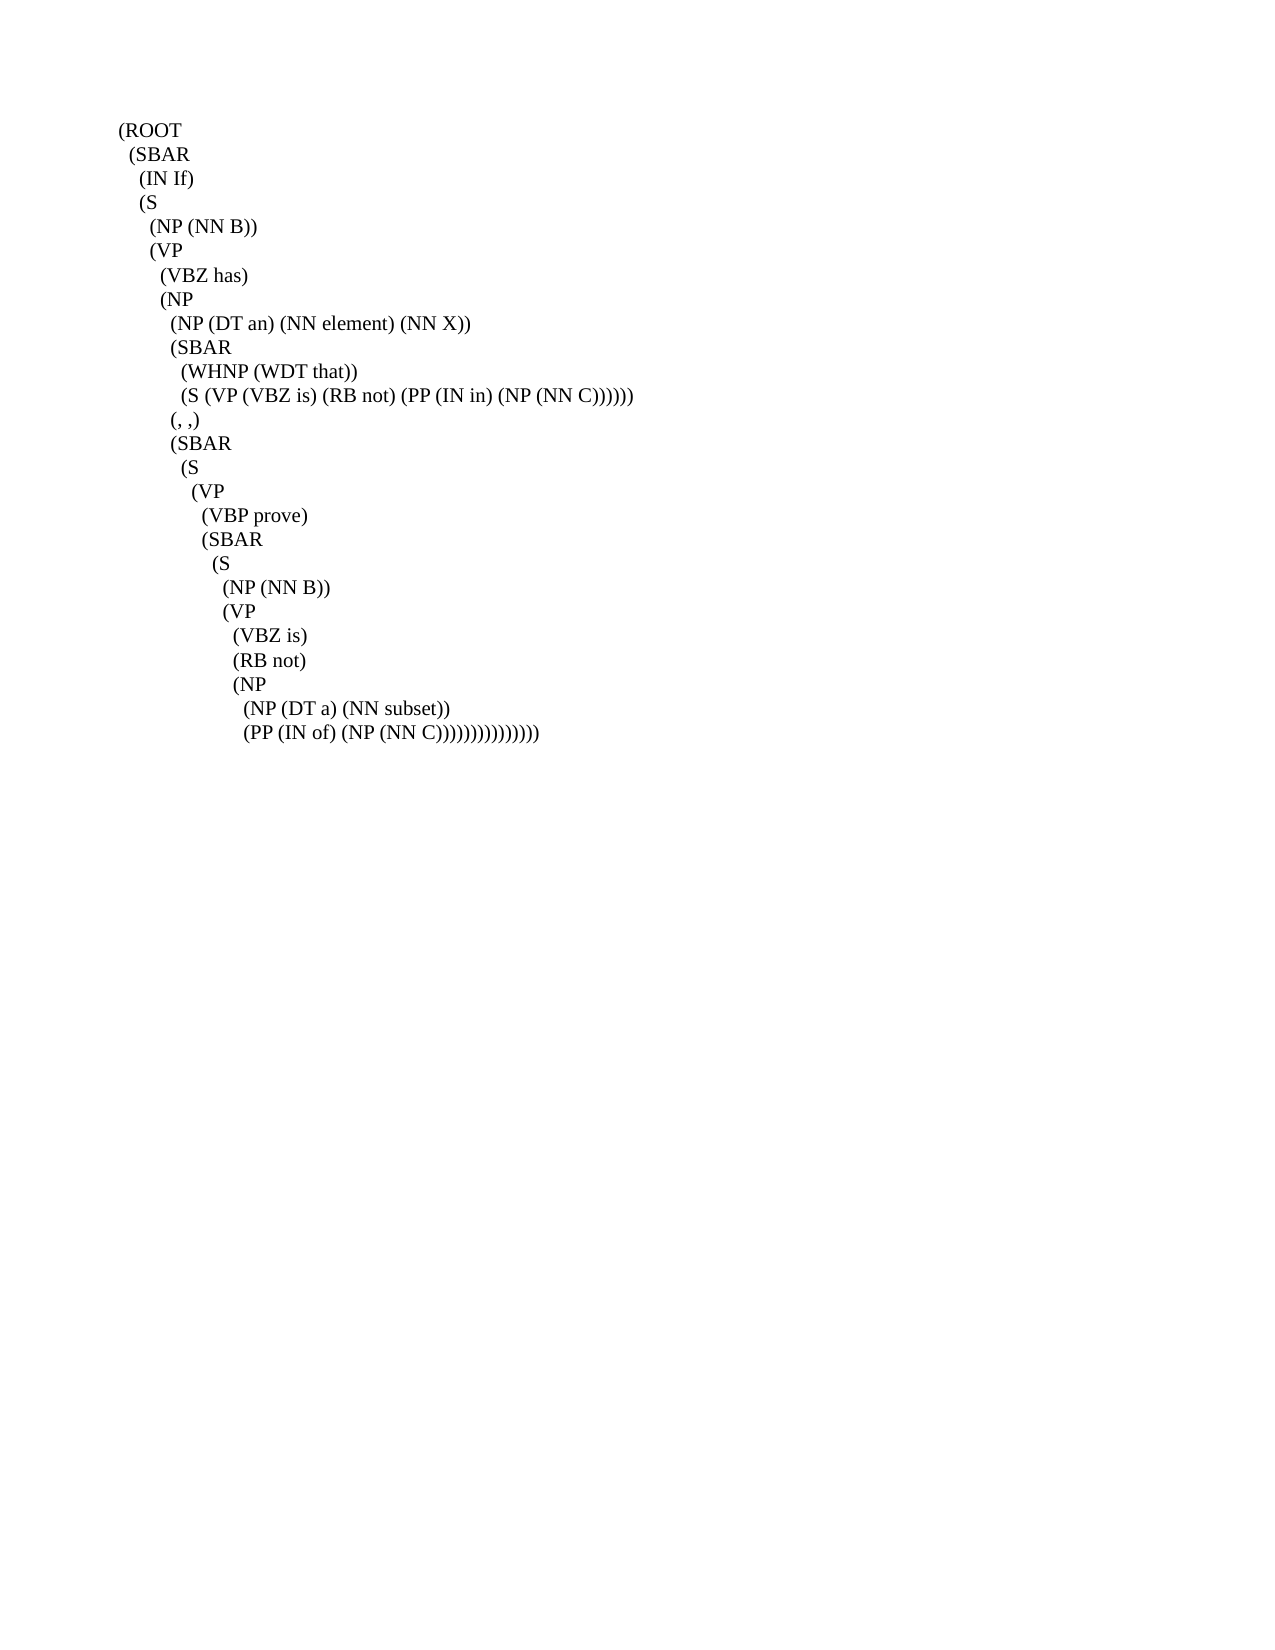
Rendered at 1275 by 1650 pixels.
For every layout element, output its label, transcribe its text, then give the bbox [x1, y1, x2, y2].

text (WHNP (WDT that)) [118, 359, 1157, 383]
text (VP [118, 599, 1157, 623]
text (NP (DT an) (NN element) (NN X)) [118, 311, 1157, 335]
text (SBAR [118, 527, 1157, 551]
text (NP [118, 287, 1157, 311]
text (SBAR [118, 335, 1157, 359]
text (VP [118, 238, 1157, 262]
text (S [118, 190, 1157, 214]
text (VBZ has) [118, 262, 1157, 287]
text (VBP prove) [118, 503, 1157, 527]
text (VP [118, 479, 1157, 503]
text (VBZ is) [118, 623, 1157, 647]
text (S (VP (VBZ is) (RB not) (PP (IN in) (NP (NN C)))))) [118, 383, 1157, 407]
text (SBAR [118, 431, 1157, 455]
text (NP (NN B)) [118, 214, 1157, 238]
text (ROOT [118, 118, 1157, 142]
text (NP (DT a) (NN subset)) [118, 696, 1157, 720]
text (IN If) [118, 166, 1157, 190]
text (, ,) [118, 407, 1157, 431]
text (NP (NN B)) [118, 575, 1157, 599]
text (RB not) [118, 647, 1157, 672]
text (S [118, 455, 1157, 479]
text (NP [118, 672, 1157, 696]
text (SBAR [118, 142, 1157, 166]
text (S [118, 551, 1157, 575]
text (PP (IN of) (NP (NN C))))))))))))))) [118, 720, 1157, 744]
